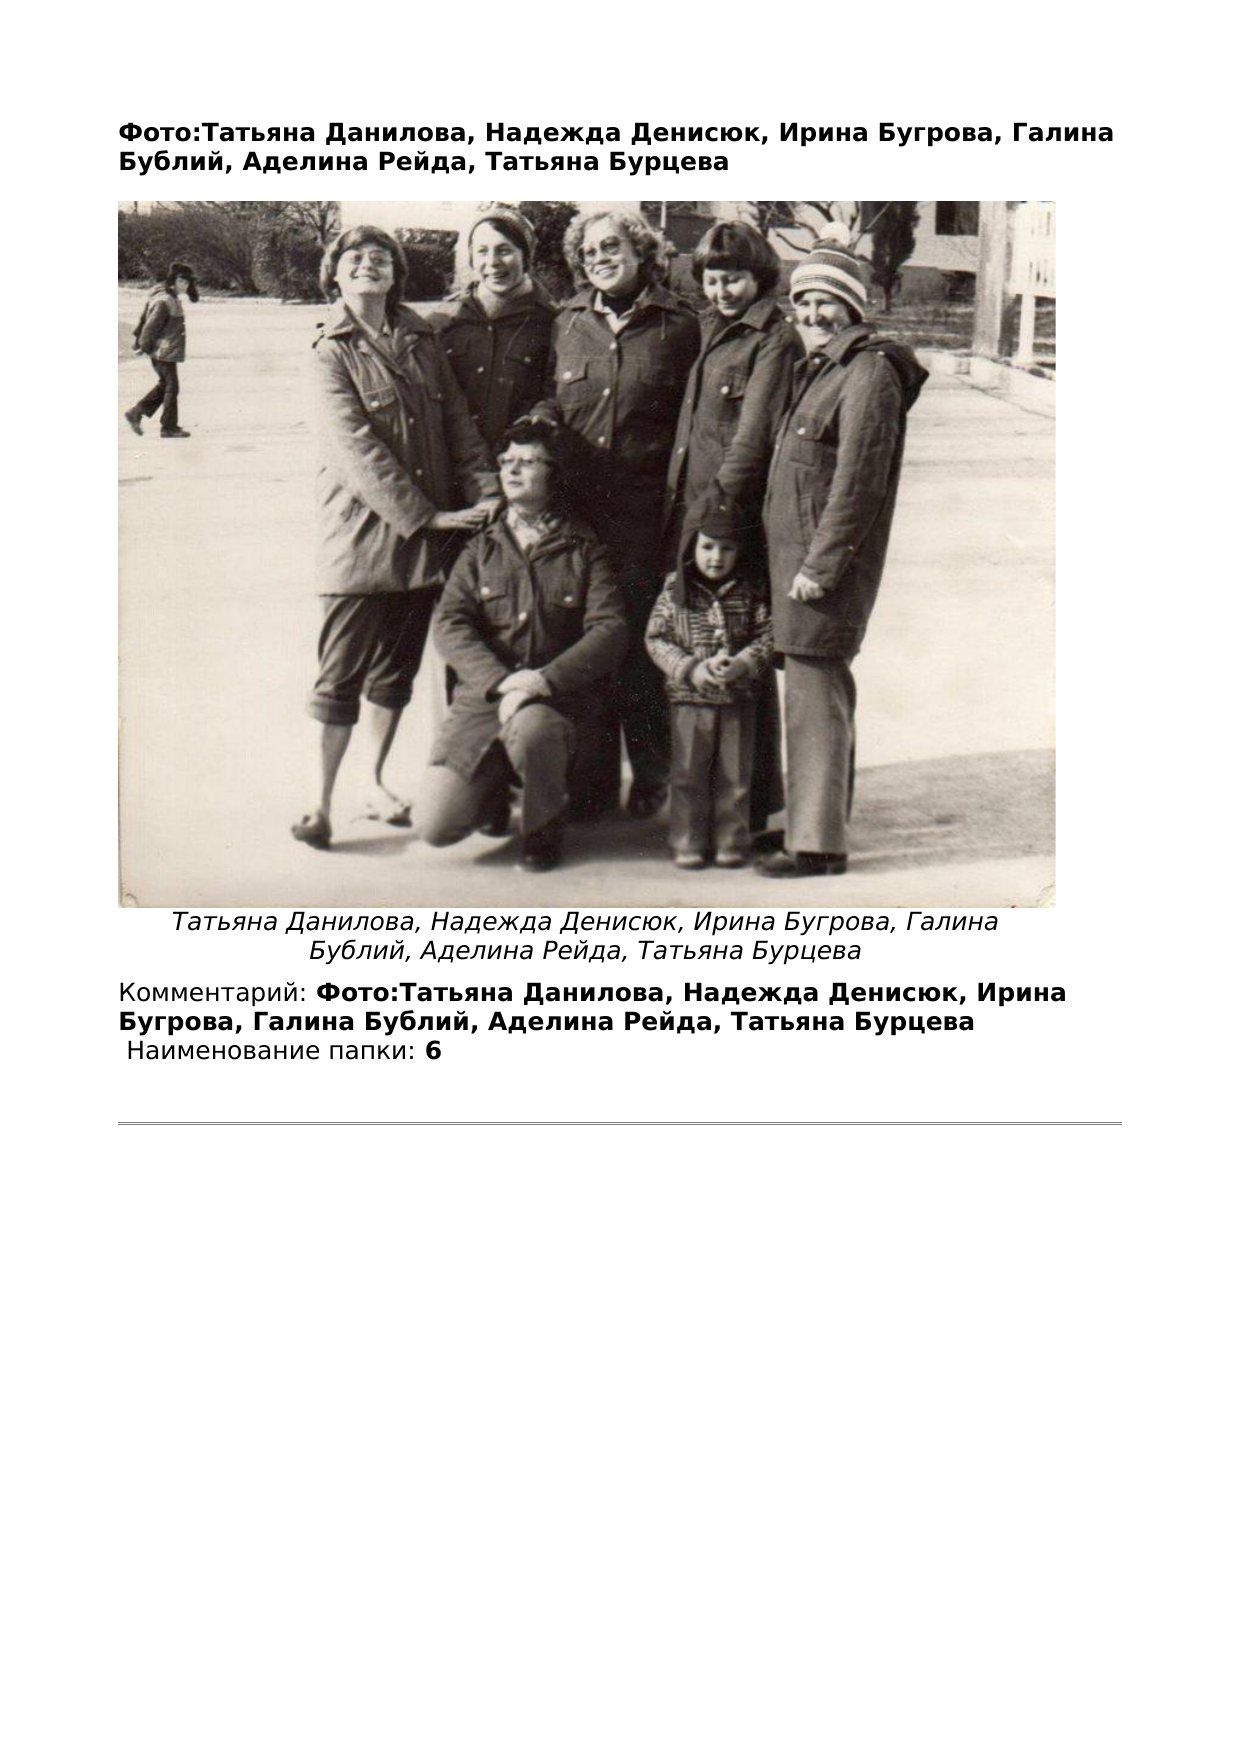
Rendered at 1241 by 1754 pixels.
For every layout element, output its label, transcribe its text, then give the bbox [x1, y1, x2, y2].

text Комментарий: Фото:Татьяна Данилова, Надежда Денисюк, Ирина Бугрова, Галина Бублий, Аделина Рейда, Татьяна Бурцева Наименование папки: 6 [118, 978, 1122, 1095]
picture [118, 201, 1056, 908]
text Татьяна Данилова, Надежда Денисюк, Ирина Бугрова, Галина Бублий, Аделина Рейда, Татьяна Бурцева [118, 908, 1056, 966]
subtitle Фото:Татьяна Данилова, Надежда Денисюк, Ирина Бугрова, Галина Бублий, Аделина Рейда, Татьяна Бурцева [118, 118, 1122, 176]
